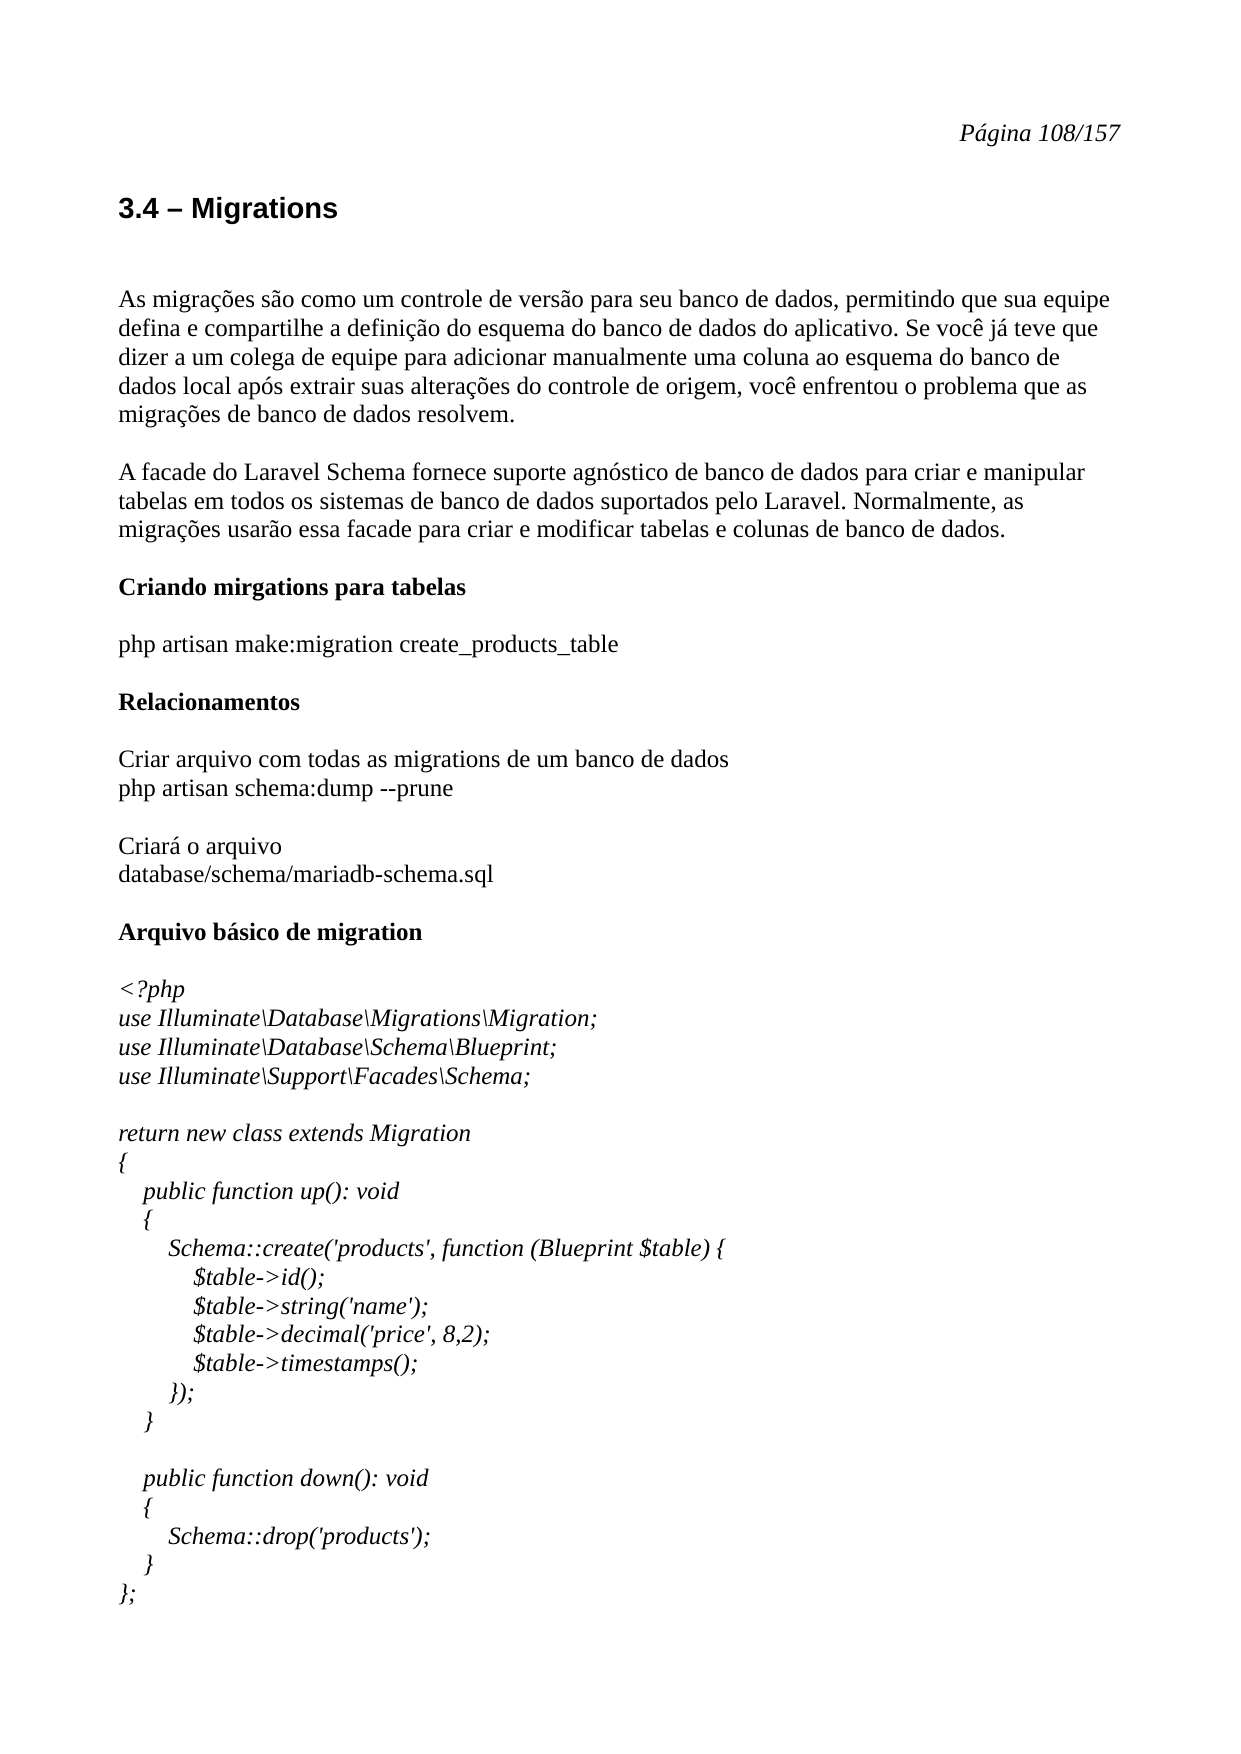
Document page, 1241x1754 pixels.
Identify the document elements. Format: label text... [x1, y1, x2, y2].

text As migrações são como um controle de versão para seu banco de dados, permitindo que sua equipe defina e compartilhe a definição do esquema do banco de dados do aplicativo. Se você já teve que dizer a um colega de equipe para adicionar manualmente uma coluna ao esquema do banco de dados local após extrair suas alterações do controle de origem, você enfrentou o problema que as migrações de banco de dados resolvem. [118, 284, 1122, 428]
text } [118, 1406, 1122, 1434]
text }); [118, 1377, 1122, 1406]
text $table->decimal('price', 8,2); [118, 1319, 1122, 1348]
text Criará o arquivo [118, 831, 1122, 859]
text Schema::create('products', function (Blueprint $table) { [118, 1233, 1122, 1262]
subtitle 3.4 – Migrations [118, 191, 1122, 224]
text php artisan make:migration create_products_table [118, 629, 1122, 658]
text <?php [118, 974, 1122, 1003]
text { [118, 1147, 1122, 1176]
text { [118, 1204, 1122, 1233]
text } [118, 1549, 1122, 1578]
text use Illuminate\Database\Schema\Blueprint; [118, 1032, 1122, 1061]
text Arquivo básico de migration [118, 917, 1122, 946]
text Criar arquivo com todas as migrations de um banco de dados [118, 744, 1122, 773]
text Criando mirgations para tabelas [118, 572, 1122, 601]
text $table->id(); [118, 1262, 1122, 1291]
text use Illuminate\Support\Facades\Schema; [118, 1061, 1122, 1089]
text A facade do Laravel Schema fornece suporte agnóstico de banco de dados para criar e manipular tabelas em todos os sistemas de banco de dados suportados pelo Laravel. Normalmente, as migrações usarão essa facade para criar e modificar tabelas e colunas de banco de dados. [118, 457, 1122, 543]
text return new class extends Migration [118, 1118, 1122, 1147]
text $table->timestamps(); [118, 1348, 1122, 1377]
text { [118, 1492, 1122, 1521]
text database/schema/mariadb-schema.sql [118, 859, 1122, 888]
text Schema::drop('products'); [118, 1521, 1122, 1549]
text $table->string('name'); [118, 1291, 1122, 1319]
text public function down(): void [118, 1463, 1122, 1492]
text public function up(): void [118, 1176, 1122, 1204]
text Relacionamentos [118, 687, 1122, 716]
text use Illuminate\Database\Migrations\Migration; [118, 1003, 1122, 1032]
text }; [118, 1578, 1122, 1607]
text php artisan schema:dump --prune [118, 773, 1122, 802]
